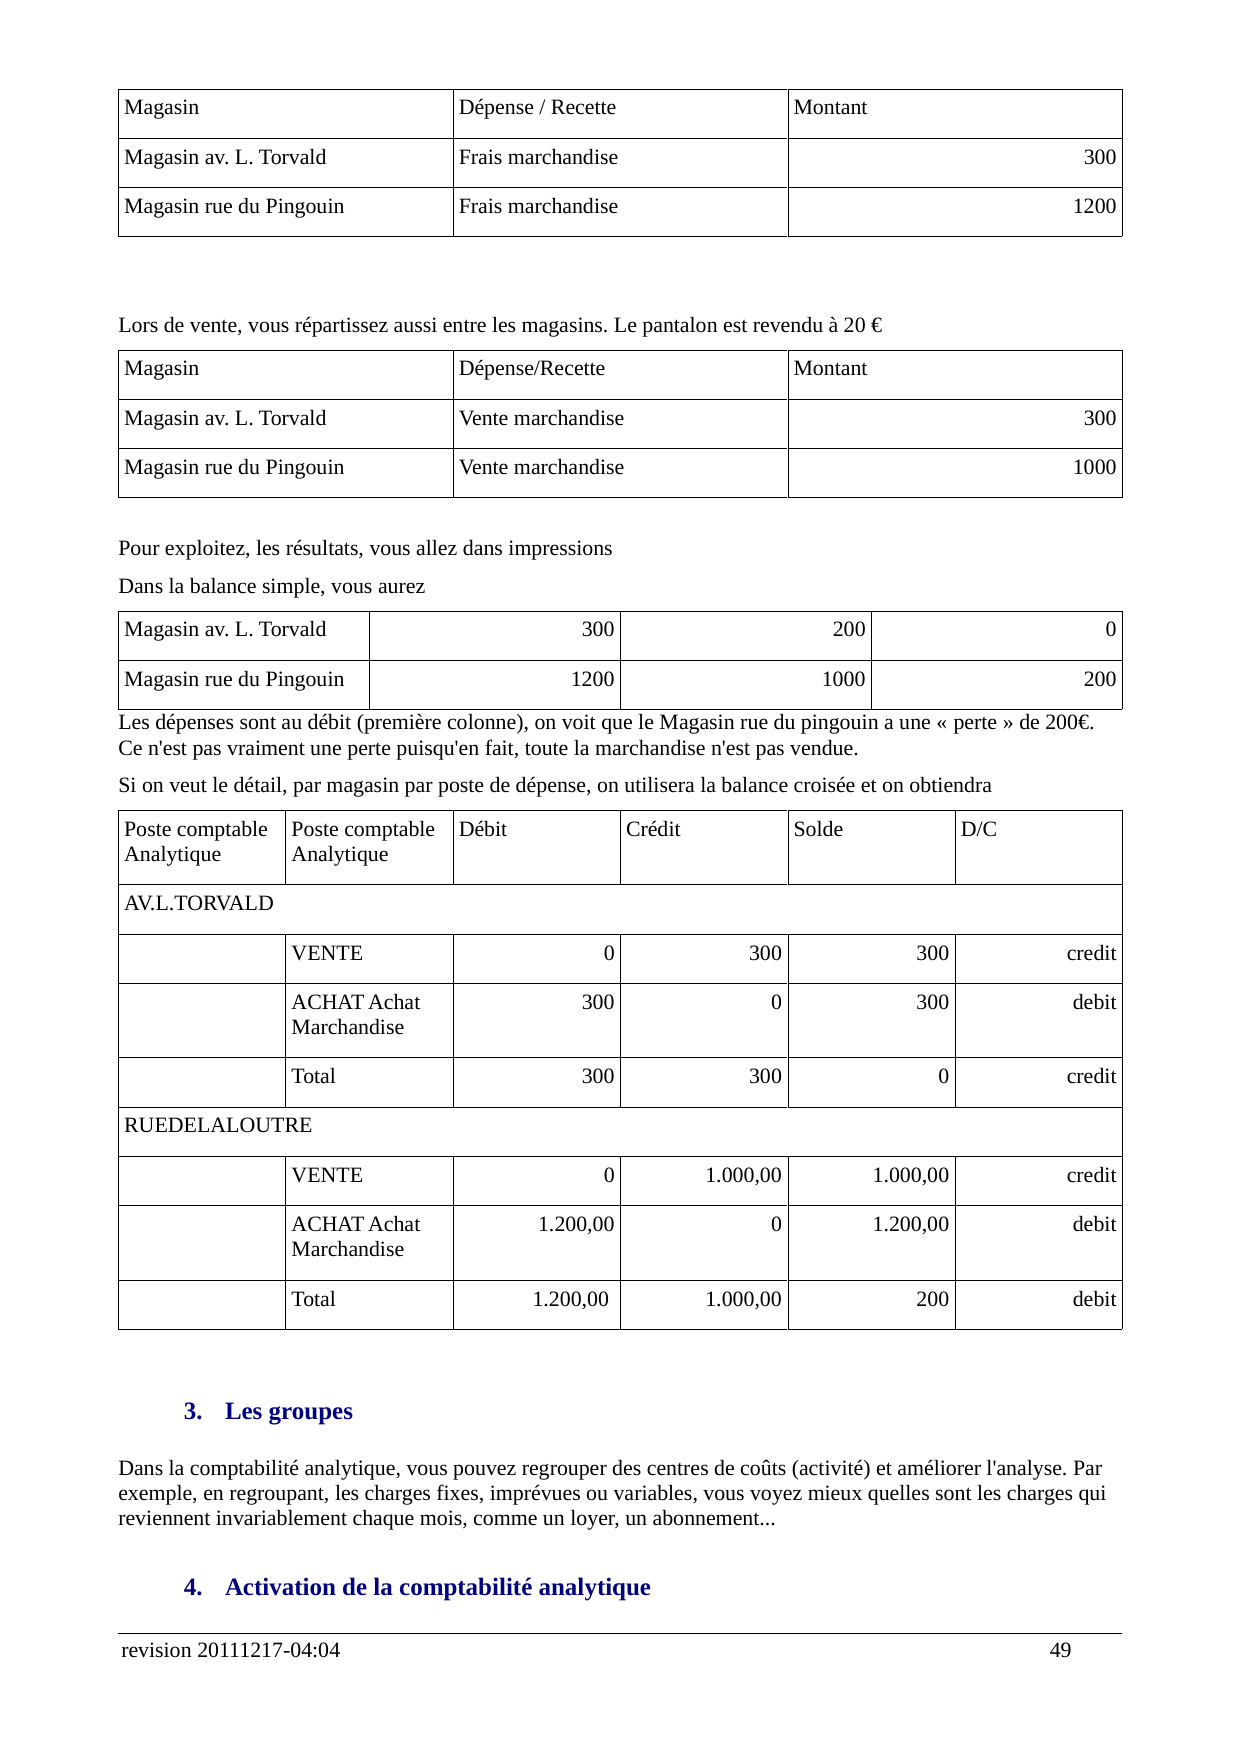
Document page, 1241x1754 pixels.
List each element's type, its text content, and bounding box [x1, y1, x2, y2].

table_cell Magasin rue du Pingouin [119, 188, 453, 236]
table_cell 200 [789, 1281, 955, 1329]
table_header Magasin [119, 351, 453, 399]
table_cell 1200 [789, 188, 1122, 236]
text Lors de vente, vous répartissez aussi entre les magasins. Le pantalon est revendu à 20 € [118, 312, 1122, 337]
table_cell 0 [454, 935, 620, 983]
table_cell Frais marchandise [454, 139, 787, 187]
table_cell 1.000,00 [621, 1281, 787, 1329]
text Dans la comptabilité analytique, vous pouvez regrouper des centres de coûts (activité) et améliorer l'analyse. Par exemple, en regroupant, les charges fixes, imprévues ou variables, vous voyez mieux quelles sont les charges qui reviennent invariablement chaque mois, comme un loyer, un abonnement... [118, 1454, 1122, 1530]
table_cell 0 [621, 984, 787, 1057]
table_cell VENTE [286, 1157, 453, 1205]
table_header Montant [789, 90, 1122, 138]
table_cell AV.L.TORVALD [119, 885, 1122, 934]
table_header 0 [872, 612, 1122, 660]
table_header Poste comptable Analytique [119, 811, 285, 884]
table_cell [119, 935, 285, 983]
table_cell 0 [454, 1157, 620, 1205]
text Dans la balance simple, vous aurez [118, 573, 1122, 598]
table_cell 1.200,00 [454, 1206, 620, 1280]
table_cell VENTE [286, 935, 453, 983]
table_cell Total [286, 1058, 453, 1107]
table_header Solde [789, 811, 955, 884]
table_cell 300 [789, 400, 1122, 448]
subtitle Activation de la comptabilité analytique [177, 1572, 1122, 1601]
table_header Poste comptable Analytique [286, 811, 453, 884]
table_cell credit [956, 1157, 1122, 1205]
table_cell [119, 1157, 285, 1205]
table_cell 300 [621, 1058, 787, 1107]
table_cell 1000 [621, 661, 871, 709]
table_cell [119, 984, 285, 1057]
table_header Dépense/Recette [454, 351, 787, 399]
table_cell 1000 [789, 449, 1122, 497]
table_cell ACHAT Achat Marchandise [286, 1206, 453, 1280]
table_cell Total [286, 1281, 453, 1329]
table_cell 1.000,00 [789, 1157, 955, 1205]
table_header Montant [789, 351, 1122, 399]
table_cell [119, 1206, 285, 1280]
table_cell 0 [621, 1206, 787, 1280]
table_header Magasin [119, 90, 453, 138]
table_cell 300 [454, 984, 620, 1057]
subtitle Les groupes [177, 1396, 1122, 1425]
table_cell 300 [621, 935, 787, 983]
table_cell 1.000,00 [621, 1157, 787, 1205]
table_header Crédit [621, 811, 787, 884]
table_header 200 [621, 612, 871, 660]
table_cell credit [956, 935, 1122, 983]
table_cell RUEDELALOUTRE [119, 1108, 1122, 1156]
table_cell Magasin rue du Pingouin [119, 661, 369, 709]
table_cell ACHAT Achat Marchandise [286, 984, 453, 1057]
table_cell Magasin av. L. Torvald [119, 400, 453, 448]
table_cell 1.200,00 [789, 1206, 955, 1280]
text Les dépenses sont au débit (première colonne), on voit que le Magasin rue du pingouin a une « perte » de 200€. Ce n'est pas vraiment une perte puisqu'en fait, toute la marchandise n'est pas vendue. [118, 710, 1122, 760]
text Si on veut le détail, par magasin par poste de dépense, on utilisera la balance croisée et on obtiendra [118, 772, 1122, 797]
table_cell 0 [789, 1058, 955, 1107]
table_cell [119, 1058, 285, 1107]
table_cell debit [956, 984, 1122, 1057]
table_cell Frais marchandise [454, 188, 787, 236]
table_cell 200 [872, 661, 1122, 709]
table_cell 1200 [370, 661, 620, 709]
table_cell credit [956, 1058, 1122, 1107]
table_cell Vente marchandise [454, 449, 787, 497]
table_cell 300 [789, 935, 955, 983]
table_header D/C [956, 811, 1122, 884]
text Pour exploitez, les résultats, vous allez dans impressions [118, 535, 1122, 560]
table_cell Vente marchandise [454, 400, 787, 448]
table_cell 300 [789, 984, 955, 1057]
table_cell debit [956, 1281, 1122, 1329]
table_header Dépense / Recette [454, 90, 787, 138]
table_cell [119, 1281, 285, 1329]
table_header 300 [370, 612, 620, 660]
table_cell debit [956, 1206, 1122, 1280]
table_cell Magasin rue du Pingouin [119, 449, 453, 497]
table_cell 300 [789, 139, 1122, 187]
table_header Débit [454, 811, 620, 884]
table_header Magasin av. L. Torvald [119, 612, 369, 660]
table_cell 1.200,00 [454, 1281, 620, 1329]
table_cell Magasin av. L. Torvald [119, 139, 453, 187]
table_cell 300 [454, 1058, 620, 1107]
